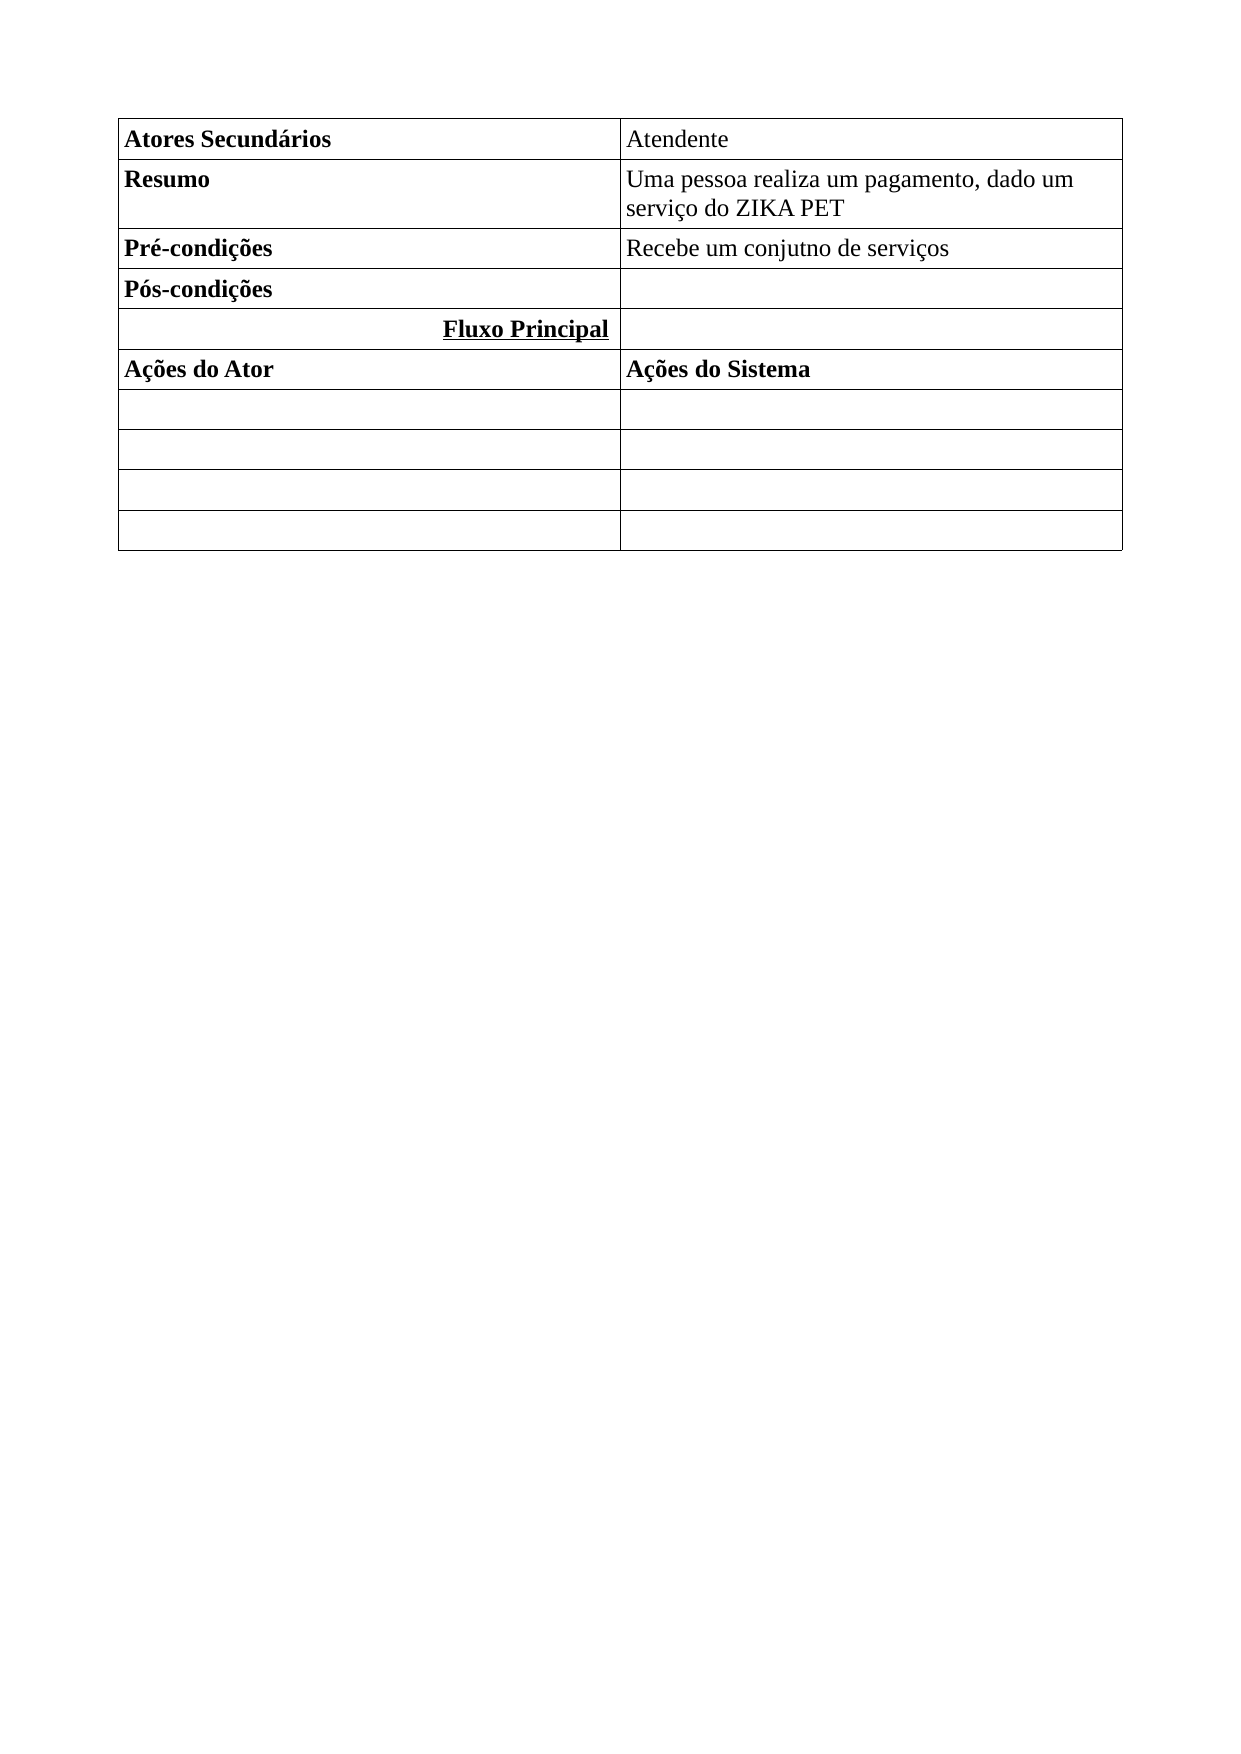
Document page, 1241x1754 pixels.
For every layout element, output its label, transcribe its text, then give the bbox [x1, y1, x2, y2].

table_cell [621, 430, 1122, 469]
table_cell [621, 309, 1122, 348]
table_cell [119, 511, 620, 550]
table_cell [621, 511, 1122, 550]
table_cell Ações do Sistema [621, 350, 1122, 389]
table_cell Recebe um conjutno de serviços [621, 229, 1122, 268]
table_cell Atores Secundários [119, 119, 620, 158]
table_cell Fluxo Principal [119, 309, 620, 348]
table_cell [119, 430, 620, 469]
table_cell Pré-condições [119, 229, 620, 268]
table_cell [621, 470, 1122, 510]
table_cell Pós-condições [119, 269, 620, 308]
table_cell [621, 269, 1122, 308]
table_cell [119, 390, 620, 429]
table_cell [119, 470, 620, 510]
table_cell [621, 390, 1122, 429]
table_cell Atendente [621, 119, 1122, 158]
table_cell Resumo [119, 160, 620, 227]
table_cell Ações do Ator [119, 350, 620, 389]
table_cell Uma pessoa realiza um pagamento, dado um serviço do ZIKA PET [621, 160, 1122, 227]
